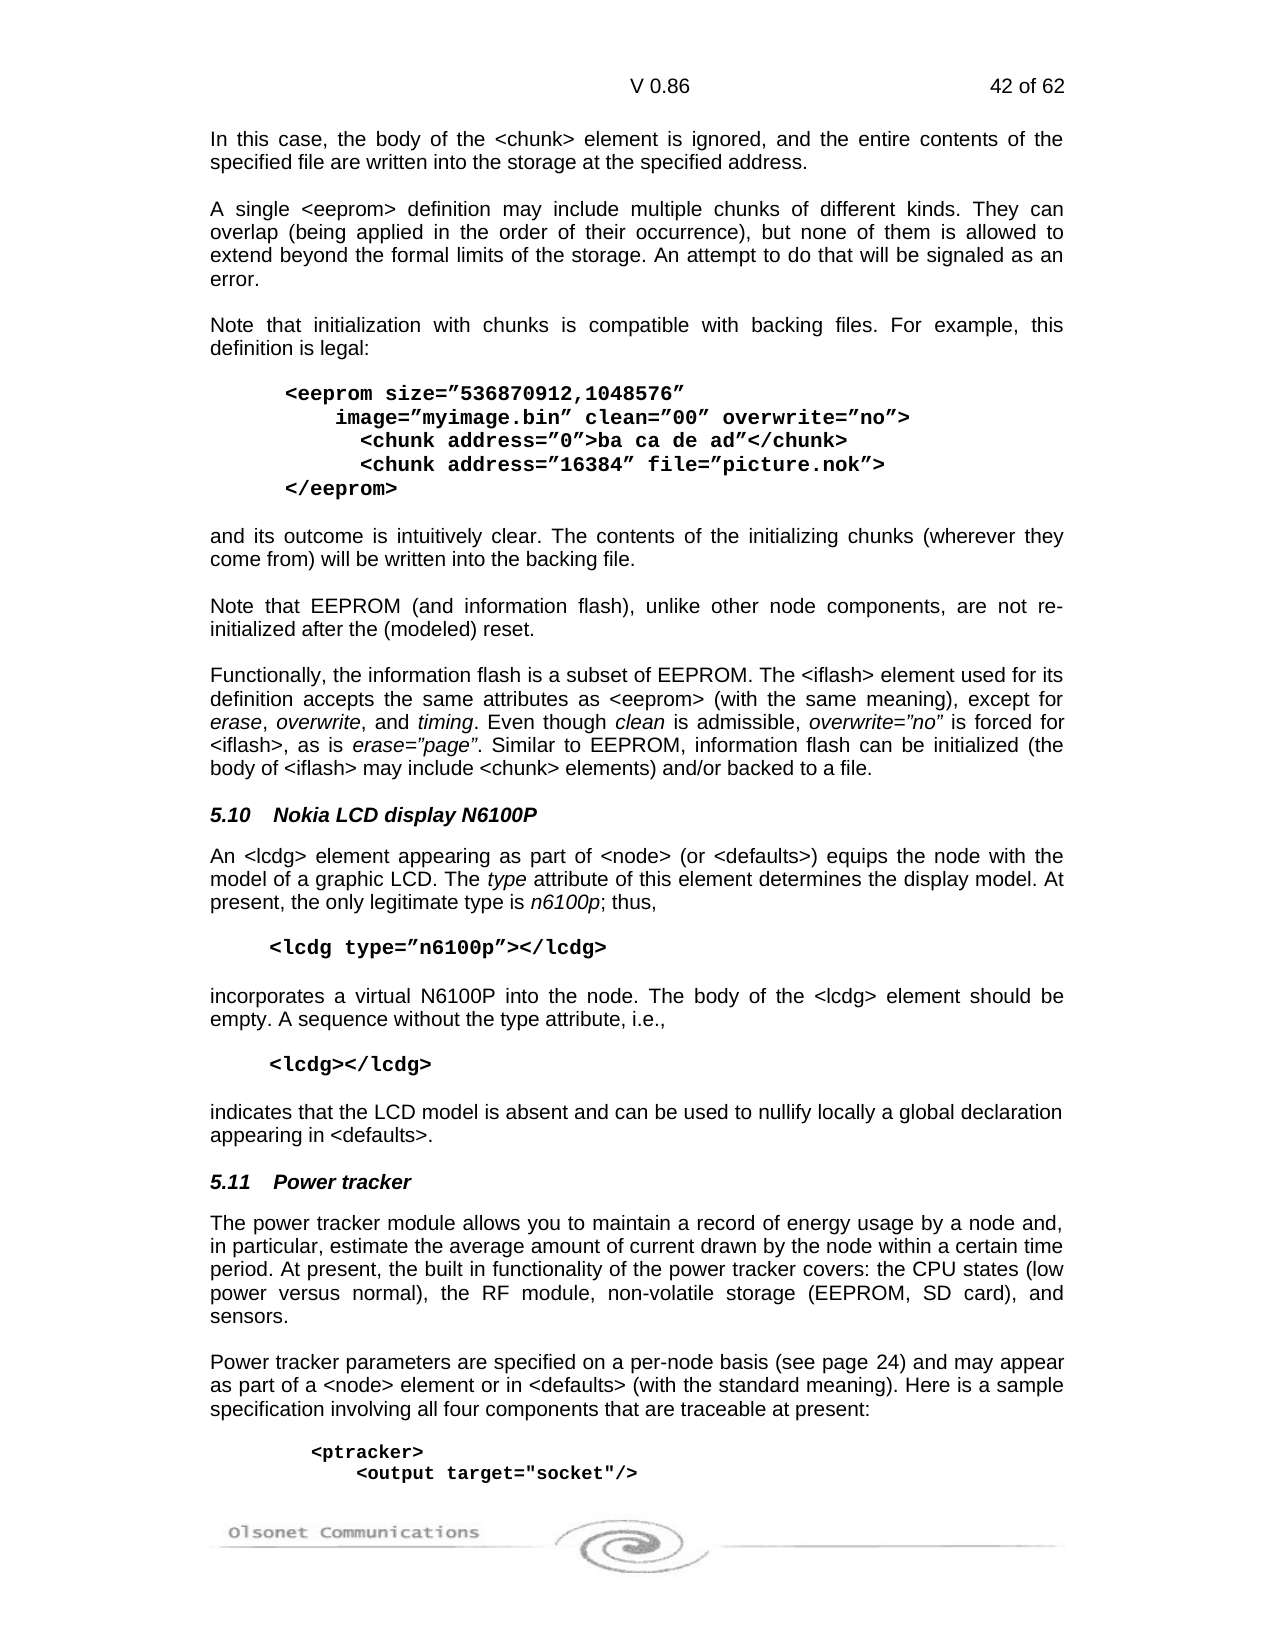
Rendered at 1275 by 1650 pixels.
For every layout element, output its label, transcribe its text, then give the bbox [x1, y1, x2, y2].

text and its outcome is intuitively clear. The contents of the initializing chunks (wherever they come from) will be written into the backing file. [210, 525, 1065, 571]
text A single <eeprom> definition may include multiple chunks of different kinds. They can overlap (being applied in the order of their occurrence), but none of them is allowed to extend beyond the formal limits of the storage. An attempt to do that will be signaled as an error. [210, 197, 1065, 290]
text The power tracker module allows you to maintain a record of energy usage by a node and, in particular, estimate the average amount of current drawn by the node within a certain time period. At present, the built in functionality of the power tracker covers: the CPU states (low power versus normal), the RF module, non-volatile storage (EEPROM, SD card), and sensors. [210, 1211, 1065, 1327]
text incorporates a virtual N6100P into the node. The body of the <lcdg> element should be empty. A sequence without the type attribute, i.e., [210, 984, 1065, 1031]
text <lcdg type=”n6100p”></lcdg> [269, 937, 1065, 961]
text In this case, the body of the <chunk> element is ignored, and the entire contents of the specified file are written into the storage at the specified address. [210, 128, 1065, 174]
text <ptracker> [269, 1441, 1065, 1464]
text Note that EEPROM (and information flash), unlike other node components, are not re-initialized after the (modeled) reset. [210, 594, 1065, 641]
text <lcdg></lcdg> [269, 1054, 1065, 1077]
text <output target="socket"/> [210, 1464, 1065, 1485]
picture [210, 1504, 1065, 1596]
text Functionally, the information flash is a subset of EEPROM. The <iflash> element used for its definition accepts the same attributes as <eeprom> (with the same meaning), except for erase, overwrite, and timing. Even though clean is admissible, overwrite=”no” is forced for <iflash>, as is erase=”page”. Similar to EEPROM, information flash can be initialized (the body of <iflash> may include <chunk> elements) and/or backed to a file. [210, 664, 1065, 780]
text </eeprom> [210, 478, 1065, 501]
text image=”myimage.bin” clean=”00” overwrite=”no”> [210, 407, 1065, 431]
text <chunk address=”0”>ba ca de ad”</chunk> [210, 431, 1065, 454]
text <chunk address=”16384” file=”picture.nok”> [210, 454, 1065, 478]
text indicates that the LCD model is absent and can be used to nullify locally a global declaration appearing in <defaults>. [210, 1101, 1065, 1147]
subtitle Nokia LCD display N6100P [210, 803, 1065, 827]
text Note that initialization with chunks is compatible with backing files. For example, this definition is legal: [210, 313, 1065, 360]
text <eeprom size=”536870912,1048576” [210, 383, 1065, 407]
subtitle Power tracker [210, 1170, 1065, 1194]
text An <lcdg> element appearing as part of <node> (or <defaults>) equips the node with the model of a graphic LCD. The type attribute of this element determines the display model. At present, the only legitimate type is n6100p; thus, [210, 844, 1065, 914]
text Power tracker parameters are specified on a per-node basis (see page 25) and may appear as part of a <node> element or in <defaults> (with the standard meaning). Here is a sample specification involving all four components that are traceable at present: [210, 1351, 1065, 1420]
